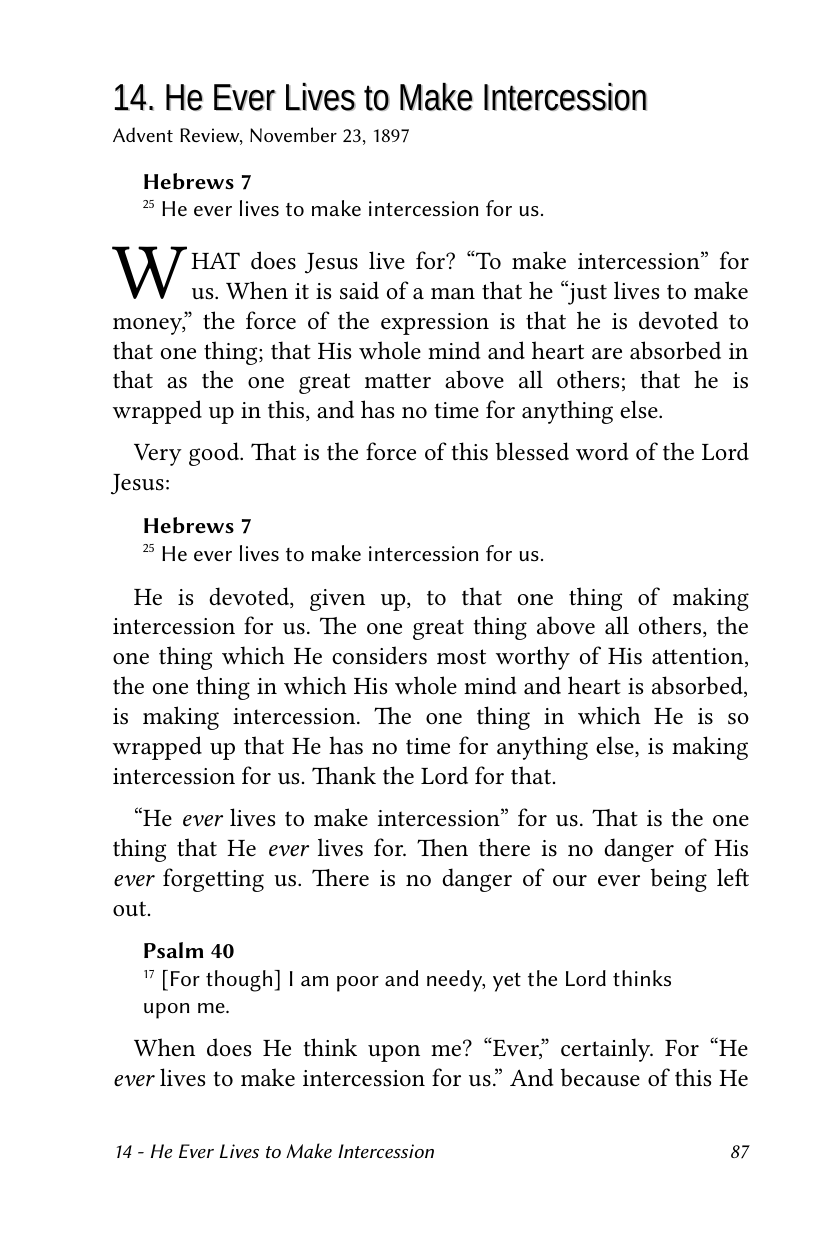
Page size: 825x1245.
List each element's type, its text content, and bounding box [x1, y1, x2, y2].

text Psalm 40 [142, 938, 750, 964]
text 25 He ever lives to make intercession for us. [142, 541, 720, 567]
text WHAT does Jesus live for? “To make intercession” for us. When it is said of a man that he “just lives to make money,” the force of the expression is that he is devoted to that one thing; that His whole mind and heart are absorbed in that as the one great matter above all others; that he is wrapped up in this, and has no time for anything else. [112, 247, 750, 425]
title He Ever Lives to Make Intercession [112, 75, 750, 118]
text Hebrews 7 [142, 513, 750, 539]
text Hebrews 7 [142, 169, 750, 195]
text When does He think upon me? “Ever,” certainly. For “He ever lives to make intercession for us.” And because of this He [112, 1034, 750, 1093]
text Advent Review, November 23, 1897 [112, 124, 750, 148]
text He is devoted, given up, to that one thing of making intercession for us. The one great thing above all others, the one thing which He considers most worthy of His attention, the one thing in which His whole mind and heart is absorbed, is making intercession. The one thing in which He is so wrapped up that He has no time for anything else, is making intercession for us. Thank the Lord for that. [112, 582, 750, 790]
text “He ever lives to make intercession” for us. That is the one thing that He ever lives for. Then there is no danger of His ever forgetting us. There is no danger of our ever being left out. [112, 804, 750, 922]
text Very good. That is the force of this blessed word of the Lord Jesus: [112, 438, 750, 497]
text 25 He ever lives to make intercession for us. [142, 196, 720, 222]
text 17 [For though] I am poor and needy, yet the Lord thinks upon me. [142, 966, 720, 1019]
